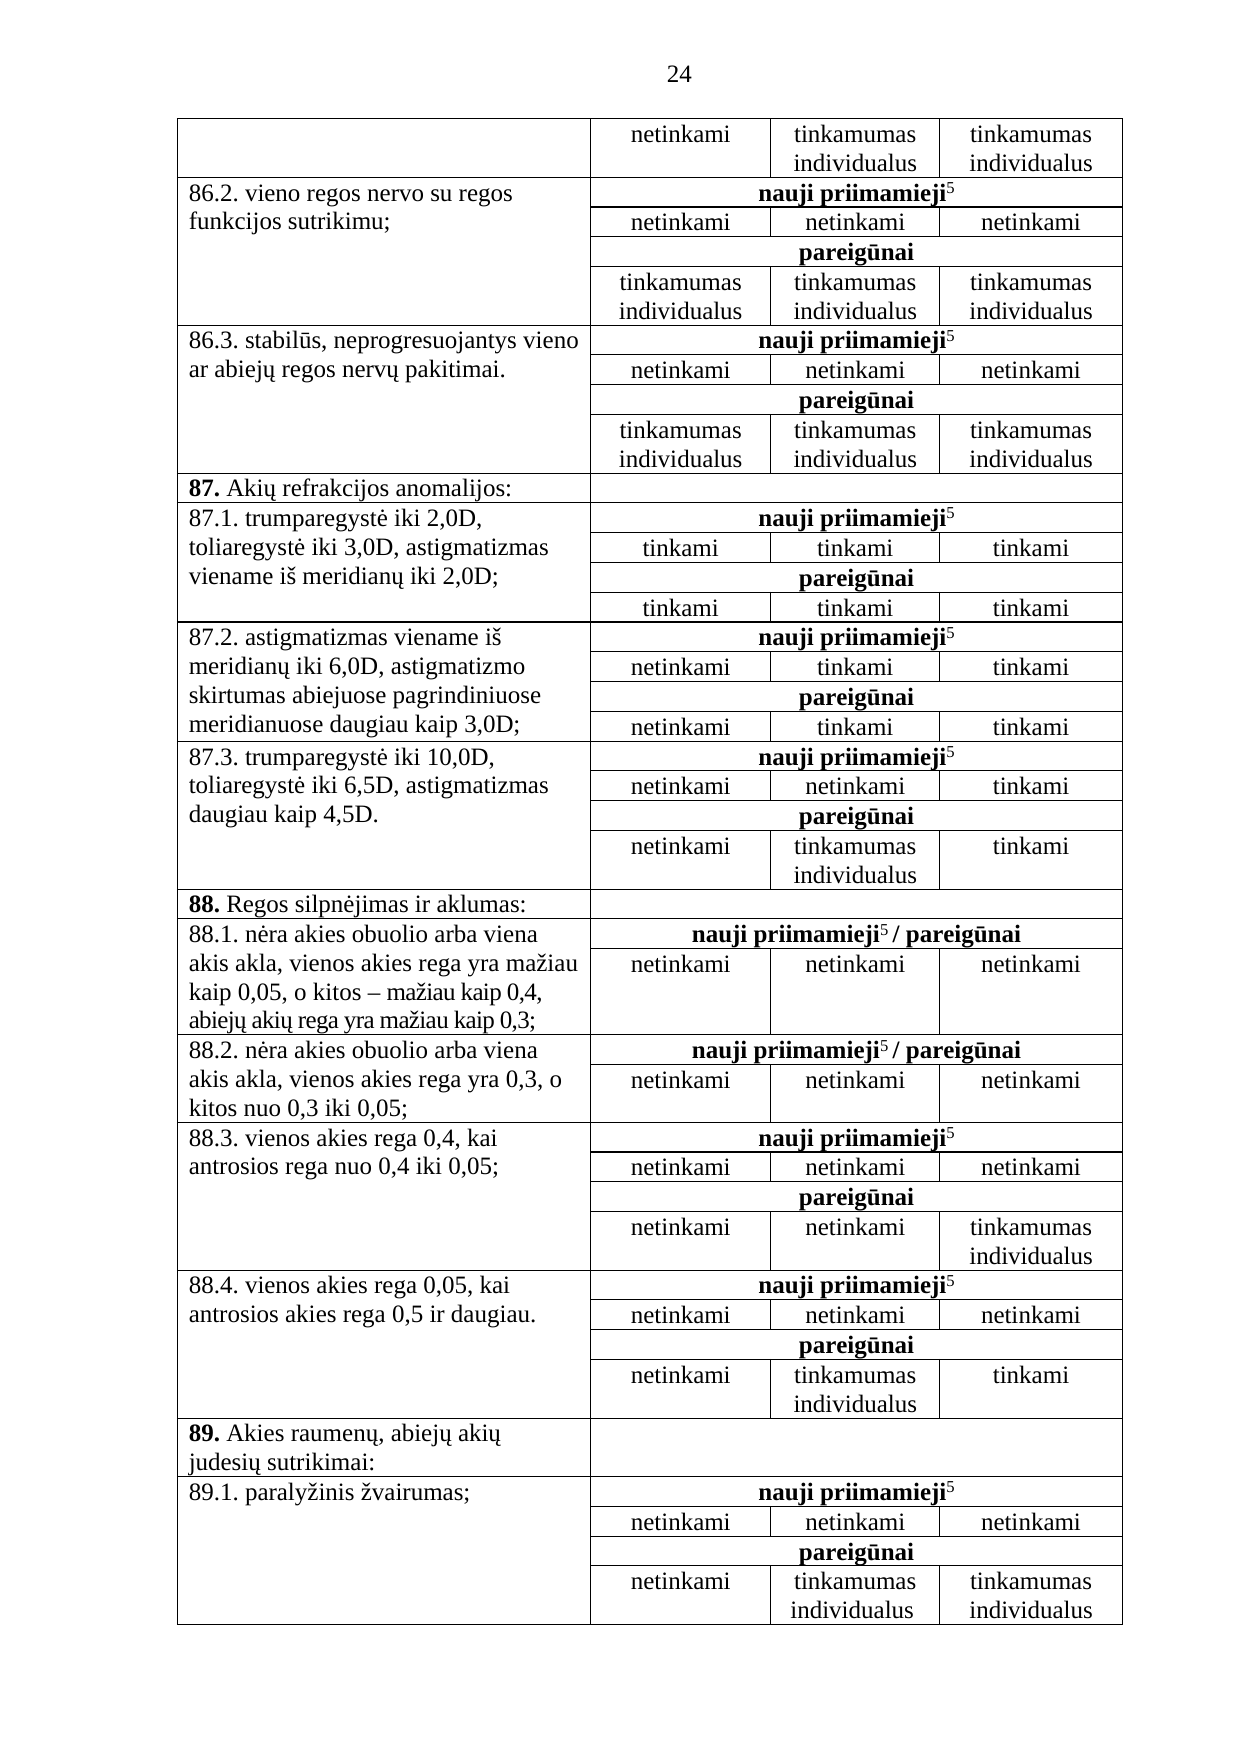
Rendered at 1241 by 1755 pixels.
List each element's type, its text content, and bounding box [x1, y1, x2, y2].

table_cell netinkami [771, 1065, 939, 1122]
table_cell tinkami [940, 1360, 1122, 1417]
table_cell tinkamumas individualus [771, 267, 939, 324]
table_cell 88.1. nėra akies obuolio arba viena akis akla, vienos akies rega yra mažiau kaip 0,05, o kitos – mažiau kaip 0,4, abiejų akių rega yra mažiau kaip 0,3; [178, 919, 590, 1034]
table_cell tinkamumas individualus [940, 1566, 1122, 1624]
table_cell nauji priimamieji5 [591, 623, 1122, 651]
table_cell [591, 890, 1122, 918]
table_cell netinkami [591, 1566, 770, 1624]
table_cell netinkami [591, 1065, 770, 1122]
table_cell tinkami [591, 593, 770, 621]
table_cell 89.1. paralyžinis žvairumas; [178, 1477, 590, 1624]
table_cell tinkami [940, 712, 1122, 741]
table_cell netinkami [591, 208, 770, 236]
table_cell pareigūnai [591, 1330, 1122, 1359]
table_cell tinkami [940, 533, 1122, 562]
table_cell tinkamumas individualus [771, 831, 939, 888]
table_cell netinkami [591, 119, 770, 177]
table_cell tinkamumas individualus [940, 415, 1122, 472]
table_cell 88.2. nėra akies obuolio arba viena akis akla, vienos akies rega yra 0,3, o kitos nuo 0,3 iki 0,05; [178, 1035, 590, 1122]
table_cell netinkami [591, 949, 770, 1034]
table_cell nauji priimamieji5 [591, 178, 1122, 206]
table_cell 88. Regos silpnėjimas ir aklumas: [178, 890, 590, 918]
table_cell pareigūnai [591, 385, 1122, 414]
table_cell 86.3. stabilūs, neprogresuojantys vieno ar abiejų regos nervų pakitimai. [178, 326, 590, 472]
table_cell netinkami [771, 771, 939, 800]
table_cell netinkami [771, 1507, 939, 1536]
table_cell netinkami [940, 355, 1122, 384]
table_cell netinkami [591, 1507, 770, 1536]
table_cell tinkami [771, 652, 939, 681]
table_cell tinkamumas individualus [771, 1360, 939, 1417]
table_cell tinkami [771, 593, 939, 621]
table_cell netinkami [940, 1300, 1122, 1329]
table_cell netinkami [591, 355, 770, 384]
table_cell nauji priimamieji5 [591, 1477, 1122, 1506]
table_cell tinkami [771, 712, 939, 741]
table_cell nauji priimamieji5 [591, 503, 1122, 532]
table_cell 86.2. vieno regos nervo su regos funkcijos sutrikimu; [178, 178, 590, 324]
table_cell netinkami [771, 208, 939, 236]
table_cell tinkamumas individualus [771, 415, 939, 472]
table_cell [178, 119, 590, 177]
table_cell tinkamumas individualus [591, 267, 770, 324]
table_cell netinkami [940, 949, 1122, 1034]
table_cell 88.4. vienos akies rega 0,05, kai antrosios akies rega 0,5 ir daugiau. [178, 1271, 590, 1417]
table_cell netinkami [940, 1065, 1122, 1122]
table_cell netinkami [771, 949, 939, 1034]
table_cell nauji priimamieji5 [591, 1271, 1122, 1299]
table_cell pareigūnai [591, 1182, 1122, 1211]
table_cell netinkami [940, 1153, 1122, 1181]
table_cell pareigūnai [591, 682, 1122, 711]
table_cell netinkami [591, 831, 770, 888]
table_cell nauji priimamieji5 [591, 326, 1122, 354]
table_cell tinkami [591, 533, 770, 562]
table_cell tinkami [771, 533, 939, 562]
table_cell netinkami [940, 1507, 1122, 1536]
table_cell 87. Akių refrakcijos anomalijos: [178, 474, 590, 502]
table_cell netinkami [591, 712, 770, 741]
table_cell netinkami [771, 1300, 939, 1329]
table_cell 87.2. astigmatizmas viename iš meridianų iki 6,0D, astigmatizmo skirtumas abiejuose pagrindiniuose meridianuose daugiau kaip 3,0D; [178, 623, 590, 741]
table_cell tinkamumas individualus [591, 415, 770, 472]
table_cell netinkami [591, 1153, 770, 1181]
table_cell netinkami [940, 208, 1122, 236]
table_cell tinkami [940, 652, 1122, 681]
table_cell pareigūnai [591, 237, 1122, 266]
table_cell 88.3. vienos akies rega 0,4, kai antrosios rega nuo 0,4 iki 0,05; [178, 1123, 590, 1269]
table_cell netinkami [771, 1212, 939, 1269]
table_cell netinkami [771, 1153, 939, 1181]
table_cell tinkami [940, 831, 1122, 888]
table_cell tinkamumas individualus [940, 267, 1122, 324]
table_cell 89. Akies raumenų, abiejų akių judesių sutrikimai: [178, 1419, 590, 1476]
table_cell nauji priimamieji5 / pareigūnai [591, 919, 1122, 948]
table_cell nauji priimamieji5 [591, 742, 1122, 770]
table_cell nauji priimamieji5 / pareigūnai [591, 1035, 1122, 1064]
table_cell pareigūnai [591, 563, 1122, 592]
table_cell [591, 474, 1122, 502]
table_cell netinkami [591, 771, 770, 800]
table_cell nauji priimamieji5 [591, 1123, 1122, 1151]
table_cell tinkami [940, 771, 1122, 800]
table_cell netinkami [771, 355, 939, 384]
table_cell tinkamumas individualus [940, 119, 1122, 177]
table_cell tinkamumas individualus [940, 1212, 1122, 1269]
table_cell 87.3. trumparegystė iki 10,0D, toliaregystė iki 6,5D, astigmatizmas daugiau kaip 4,5D. [178, 742, 590, 888]
table_cell [591, 1419, 1122, 1476]
table_cell netinkami [591, 652, 770, 681]
table_cell pareigūnai [591, 801, 1122, 830]
table_cell netinkami [591, 1360, 770, 1417]
table_cell pareigūnai [591, 1537, 1122, 1565]
table_cell netinkami [591, 1212, 770, 1269]
table_cell tinkamumas individualus [771, 1566, 939, 1624]
table_cell tinkamumas individualus [771, 119, 939, 177]
table_cell 87.1. trumparegystė iki 2,0D, toliaregystė iki 3,0D, astigmatizmas viename iš meridianų iki 2,0D; [178, 503, 590, 621]
table_cell netinkami [591, 1300, 770, 1329]
table_cell tinkami [940, 593, 1122, 621]
